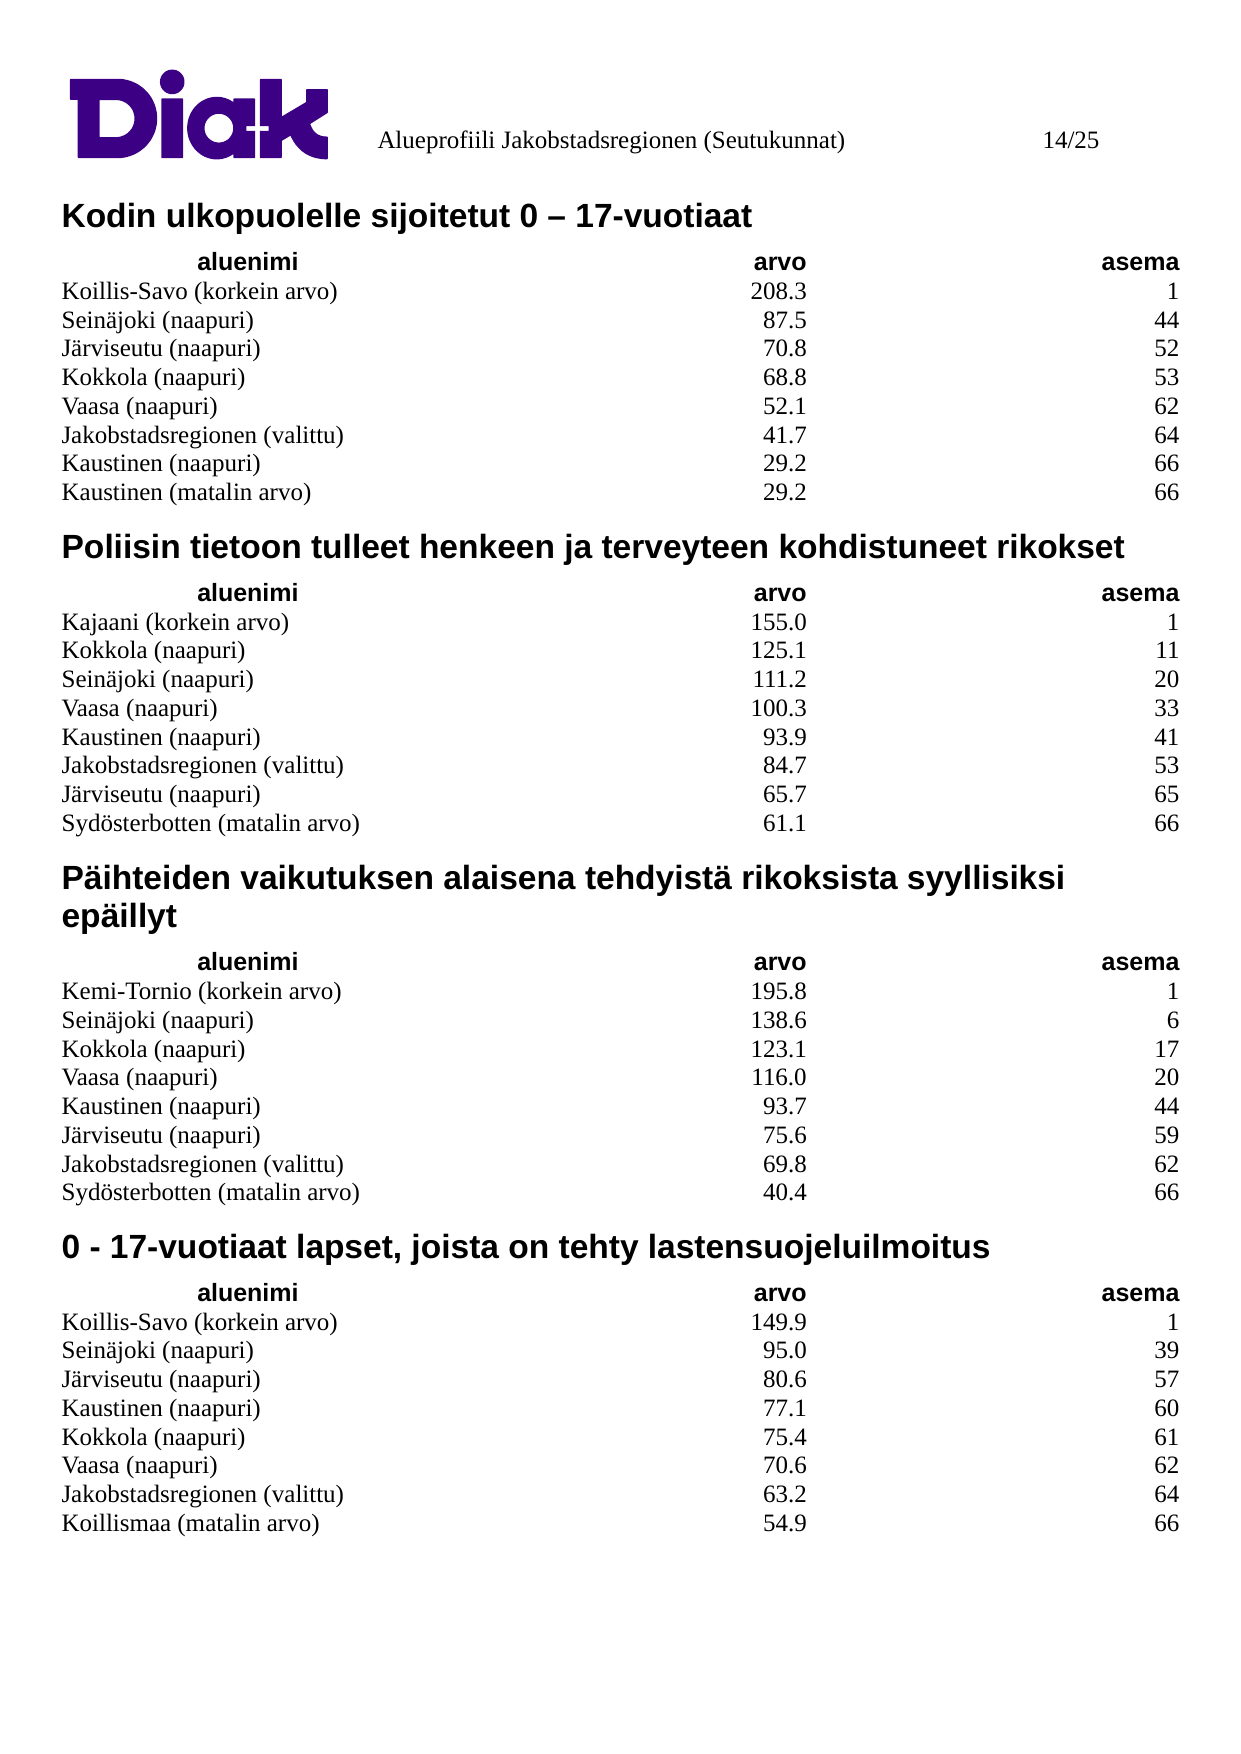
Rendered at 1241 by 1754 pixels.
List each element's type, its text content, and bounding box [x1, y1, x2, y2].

table_cell 53 [806, 362, 1179, 391]
table_cell 87.5 [434, 305, 806, 333]
table_cell 62 [806, 1451, 1179, 1479]
table_cell 57 [806, 1364, 1179, 1393]
table_cell Vaasa (naapuri) [61, 693, 434, 722]
table_cell Järviseutu (naapuri) [61, 779, 434, 808]
subtitle Poliisin tietoon tulleet henkeen ja terveyteen kohdistuneet rikokset [61, 527, 1179, 566]
table_cell 39 [806, 1336, 1179, 1364]
table_cell 149.9 [434, 1307, 806, 1336]
table_cell 93.7 [434, 1091, 806, 1120]
subtitle Kodin ulkopuolelle sijoitetut 0 – 17-vuotiaat [61, 196, 1179, 235]
table_cell 70.6 [434, 1451, 806, 1479]
table_cell Kaustinen (naapuri) [61, 722, 434, 751]
table_cell 116.0 [434, 1063, 806, 1091]
table_cell 75.4 [434, 1422, 806, 1451]
table_cell 29.2 [434, 449, 806, 477]
table_cell 1 [806, 1307, 1179, 1336]
table_cell 65 [806, 779, 1179, 808]
table_cell Järviseutu (naapuri) [61, 334, 434, 362]
table_cell Jakobstadsregionen (valittu) [61, 420, 434, 448]
table_cell 66 [806, 477, 1179, 506]
table_cell 1 [806, 607, 1179, 636]
table_cell 53 [806, 751, 1179, 779]
table_cell 1 [806, 276, 1179, 305]
table_cell Kokkola (naapuri) [61, 1034, 434, 1062]
table_cell Seinäjoki (naapuri) [61, 1005, 434, 1034]
table_cell Kajaani (korkein arvo) [61, 607, 434, 636]
table_cell 77.1 [434, 1393, 806, 1422]
table_cell 62 [806, 1149, 1179, 1177]
table_cell Sydösterbotten (matalin arvo) [61, 1178, 434, 1206]
table_cell 111.2 [434, 664, 806, 693]
table_header arvo [434, 247, 806, 276]
table_cell 155.0 [434, 607, 806, 636]
table_cell 66 [806, 1178, 1179, 1206]
table_cell 41 [806, 722, 1179, 751]
table_cell Kaustinen (naapuri) [61, 1393, 434, 1422]
table_cell 52 [806, 334, 1179, 362]
table_cell 64 [806, 420, 1179, 448]
table_cell 20 [806, 664, 1179, 693]
table_cell 68.8 [434, 362, 806, 391]
table_cell Vaasa (naapuri) [61, 1063, 434, 1091]
table_cell 69.8 [434, 1149, 806, 1177]
table_cell Jakobstadsregionen (valittu) [61, 1149, 434, 1177]
table_cell 93.9 [434, 722, 806, 751]
table_cell 66 [806, 449, 1179, 477]
table_cell 65.7 [434, 779, 806, 808]
table_cell 62 [806, 391, 1179, 420]
table_cell 52.1 [434, 391, 806, 420]
table_cell 54.9 [434, 1508, 806, 1537]
table_cell 59 [806, 1120, 1179, 1149]
table_cell Järviseutu (naapuri) [61, 1364, 434, 1393]
table_cell Kokkola (naapuri) [61, 1422, 434, 1451]
table_cell Koillismaa (matalin arvo) [61, 1508, 434, 1537]
table_header arvo [434, 1278, 806, 1307]
table_cell 70.8 [434, 334, 806, 362]
table_cell 44 [806, 1091, 1179, 1120]
table_cell Koillis-Savo (korkein arvo) [61, 1307, 434, 1336]
table_cell 61.1 [434, 808, 806, 837]
table_cell 95.0 [434, 1336, 806, 1364]
table_cell 29.2 [434, 477, 806, 506]
table_cell 17 [806, 1034, 1179, 1062]
table_cell Kokkola (naapuri) [61, 362, 434, 391]
table_cell Sydösterbotten (matalin arvo) [61, 808, 434, 837]
table_cell 66 [806, 1508, 1179, 1537]
table_cell Vaasa (naapuri) [61, 1451, 434, 1479]
table_header asema [806, 247, 1179, 276]
table_cell Kokkola (naapuri) [61, 636, 434, 664]
table_cell 20 [806, 1063, 1179, 1091]
table_cell Kaustinen (matalin arvo) [61, 477, 434, 506]
table_cell Kaustinen (naapuri) [61, 1091, 434, 1120]
table_cell 60 [806, 1393, 1179, 1422]
table_header aluenimi [61, 1278, 434, 1307]
table_cell 125.1 [434, 636, 806, 664]
table_cell 195.8 [434, 976, 806, 1005]
table_cell Vaasa (naapuri) [61, 391, 434, 420]
table_cell 41.7 [434, 420, 806, 448]
table_cell 44 [806, 305, 1179, 333]
table_cell 6 [806, 1005, 1179, 1034]
table_header arvo [434, 578, 806, 607]
table_cell 84.7 [434, 751, 806, 779]
table_cell Seinäjoki (naapuri) [61, 1336, 434, 1364]
table_header aluenimi [61, 578, 434, 607]
table_cell 40.4 [434, 1178, 806, 1206]
table_header aluenimi [61, 948, 434, 976]
subtitle Päihteiden vaikutuksen alaisena tehdyistä rikoksista syyllisiksi epäillyt [61, 858, 1179, 935]
table_cell 63.2 [434, 1479, 806, 1508]
table_cell Kaustinen (naapuri) [61, 449, 434, 477]
table_cell 61 [806, 1422, 1179, 1451]
table_cell 123.1 [434, 1034, 806, 1062]
table_cell Kemi-Tornio (korkein arvo) [61, 976, 434, 1005]
table_header aluenimi [61, 247, 434, 276]
table_cell Koillis-Savo (korkein arvo) [61, 276, 434, 305]
table_header arvo [434, 948, 806, 976]
table_header asema [806, 948, 1179, 976]
table_cell Jakobstadsregionen (valittu) [61, 1479, 434, 1508]
table_cell 208.3 [434, 276, 806, 305]
table_header asema [806, 578, 1179, 607]
table_header asema [806, 1278, 1179, 1307]
table_cell 11 [806, 636, 1179, 664]
subtitle 0 - 17-vuotiaat lapset, joista on tehty lastensuojeluilmoitus [61, 1227, 1179, 1266]
table_cell 75.6 [434, 1120, 806, 1149]
table_cell Järviseutu (naapuri) [61, 1120, 434, 1149]
table_cell 1 [806, 976, 1179, 1005]
table_cell 64 [806, 1479, 1179, 1508]
table_cell 33 [806, 693, 1179, 722]
table_cell Seinäjoki (naapuri) [61, 305, 434, 333]
table_cell Seinäjoki (naapuri) [61, 664, 434, 693]
table_cell Jakobstadsregionen (valittu) [61, 751, 434, 779]
table_cell 100.3 [434, 693, 806, 722]
table_cell 66 [806, 808, 1179, 837]
table_cell 80.6 [434, 1364, 806, 1393]
table_cell 138.6 [434, 1005, 806, 1034]
